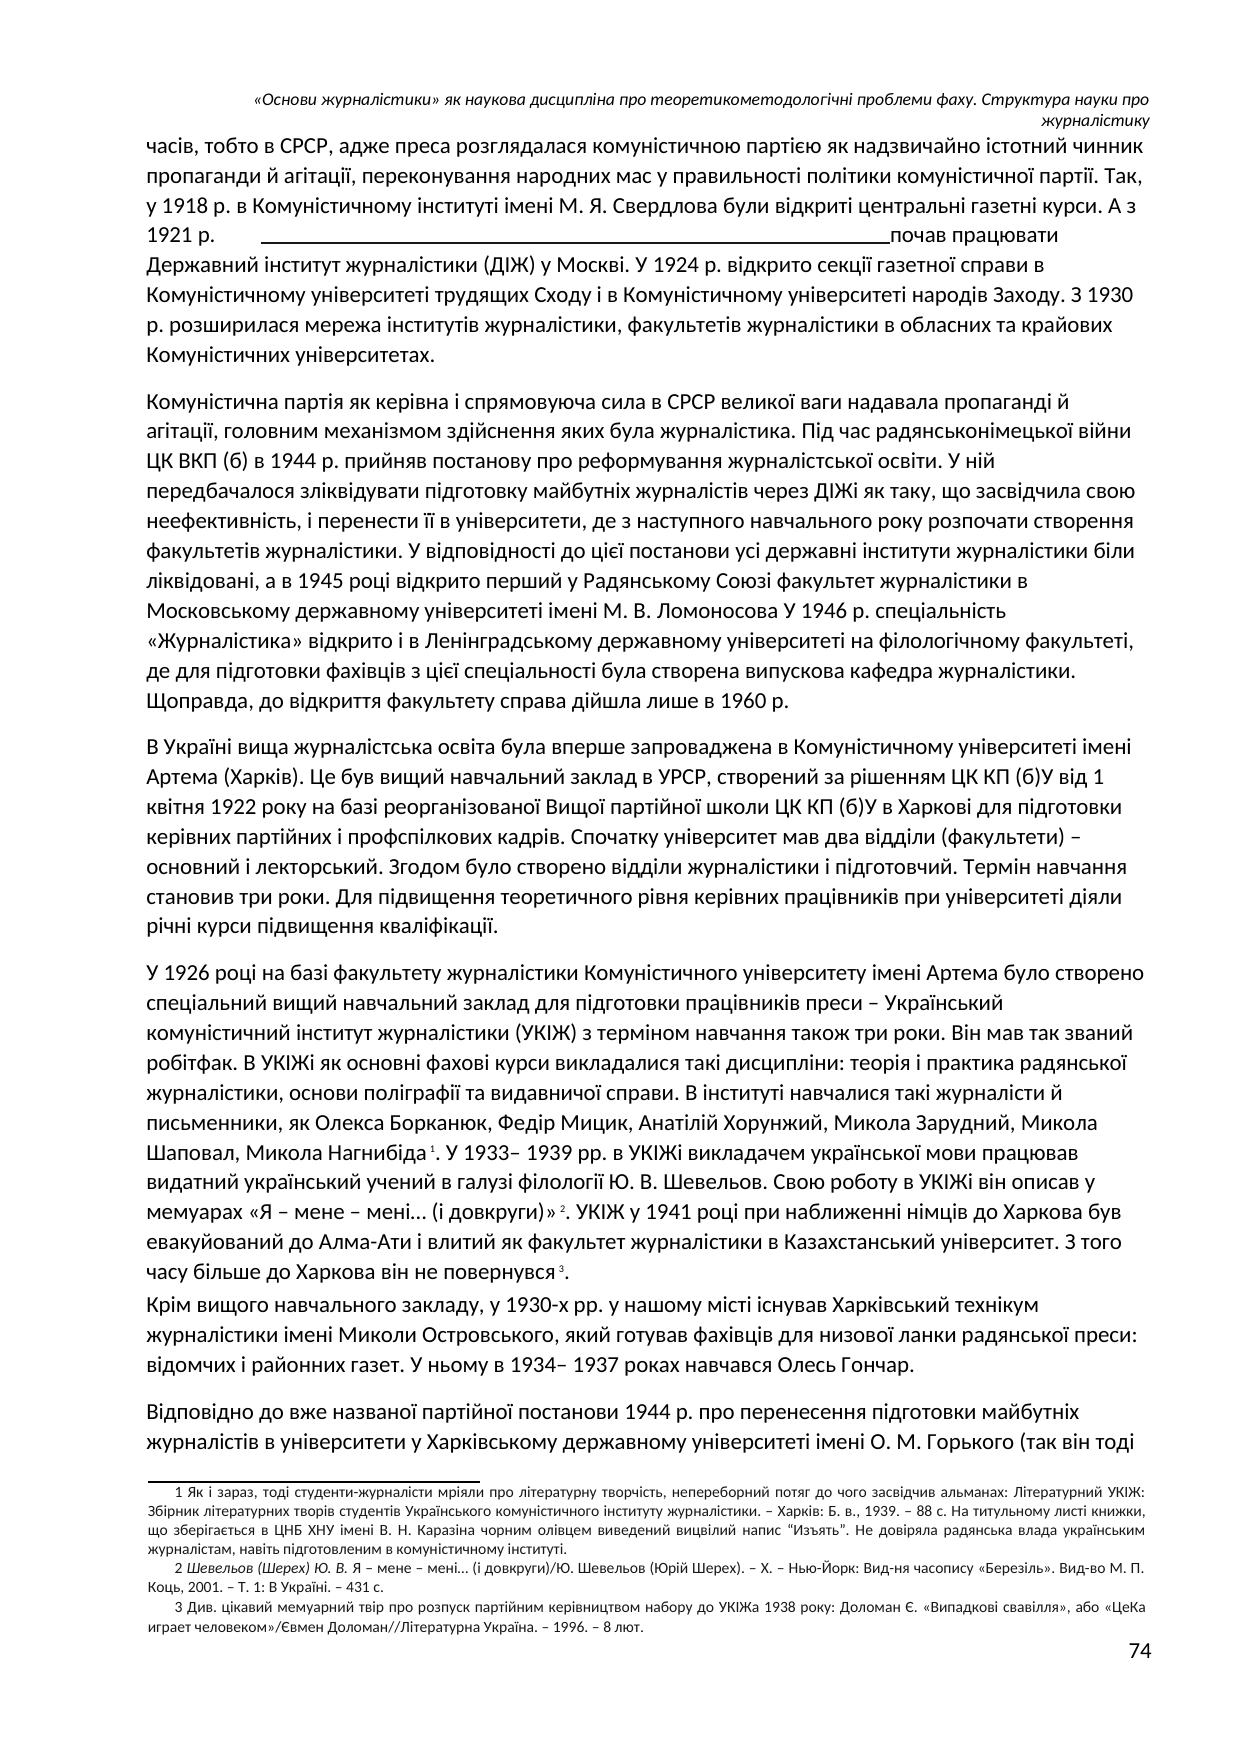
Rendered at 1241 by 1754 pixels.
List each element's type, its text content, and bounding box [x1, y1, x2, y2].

text Комуністична партія як керівна і спрямовуюча сила в СРСР великої ваги надавала пропаганді й агітації, головним механізмом здійснення яких була журналістика. Під час радянськонімецької війни ЦК ВКП (б) в 1944 р. прийняв постанову про реформування журналістської освіти. У ній передбачалося зліквідувати підготовку майбутніх журналістів через ДІЖі як таку, що засвідчила свою неефективність, і перенести її в університети, де з наступного навчального року розпочати створення факультетів журналістики. У відповідності до цієї постанови усі державні інститути журналістики біли ліквідовані, а в 1945 році відкрито перший у Радянському Союзі факультет журналістики в Московському державному університеті імені М. В. Ломоносова У 1946 р. спеціальність «Журналістика» відкрито і в Ленінградському державному університеті на філологічному факультеті, де для підготовки фахівців з цієї спеціальності була створена випускова кафедра журналістики. Щоправда, до відкриття факультету справа дійшла лише в 1960 р. [146, 387, 1148, 714]
text В Україні вища журналістська освіта була вперше запроваджена в Комуністичному університеті імені Артема (Харків). Це був вищий навчальний заклад в УРСР, створений за рішенням ЦК КП (б)У від 1 квітня 1922 року на базі реорганізованої Вищої партійної школи ЦК КП (б)У в Харкові для підготовки керівних партійних і профспілкових кадрів. Спочатку університет мав два відділи (факультети) – основний і лекторський. Згодом було створено відділи журналістики і підготовчий. Термін навчання становив три роки. Для підвищення теоретичного рівня керівних працівників при університеті діяли річні курси підвищення кваліфікації. [146, 732, 1148, 940]
text Відповідно до вже названої партійної постанови 1944 р. про перенесення підготовки майбутніх журналістів в університети у Харківському державному університеті імені О. М. Горького (так він тоді [146, 1397, 1148, 1455]
text Див. цікавий мемуарний твір про розпуск партійним керівництвом набору до УКІЖа 1938 року: Доломан Є. «Випадкові свавілля», або «ЦеКа играет человеком»/Євмен Доломан//Літературна Україна. – 1996. – 8 лют. [148, 1597, 1147, 1636]
text Шевельов (Шерех) Ю. В. Я – мене – мені… (і довкруги)/Ю. Шевельов (Юрій Шерех). – Х. – Нью-Йорк: Вид-ня часопису «Березіль». Вид-во М. П. Коць, 2001. – Т. 1: В Україні. – 431 с. [148, 1558, 1147, 1597]
text У 1926 році на базі факультету журналістики Комуністичного університету імені Артема було створено спеціальний вищий навчальний заклад для підготовки працівників преси – Український комуністичний інститут журналістики (УКІЖ) з терміном навчання також три роки. Він мав так званий робітфак. В УКІЖі як основні фахові курси викладалися такі дисципліни: теорія і практика радянської журналістики, основи поліграфії та видавничої справи. В інституті навчалися такі журналісти й письменники, як Олекса Борканюк, Федір Мицик, Анатілій Хорунжий, Микола Зарудний, Микола Шаповал, Микола Нагнибіда . У 1933– 1939 рр. в УКІЖі викладачем української мови працював видатний український учений в галузі філології Ю. В. Шевельов. Свою роботу в УКІЖі він описав у мемуарах «Я – мене – мені… (і довкруги)» . УКІЖ у 1941 році при наближенні німців до Харкова був евакуйований до Алма-Ати і влитий як факультет журналістики в Казахстанський університет. З того часу більше до Харкова він не повернувся . [146, 958, 1148, 1285]
text Як і зараз, тоді студенти-журналісти мріяли про літературну творчість, непереборний потяг до чого засвідчив альманах: Літературний УКІЖ: Збірник літературних творів студентів Українського комуністичного інституту журналістики. – Харків: Б. в., 1939. – 88 с. На титульному листі книжки, що зберігається в ЦНБ ХНУ імені В. Н. Каразіна чорним олівцем виведений вицвілий напис “Изъять”. Не довіряла радянська влада українським журналістам, навіть підготовленим в комуністичному інституті. [148, 1482, 1147, 1558]
text часів, тобто в СРСР, адже преса розглядалася комуністичною партією як надзвичайно істотний чинник пропаганди й агітації, переконування народних мас у правильності політики комуністичної партії. Так, у 1918 р. в Комуністичному інституті імені М. Я. Свердлова були відкриті центральні газетні курси. А з 1921 р. почав працювати Державний інститут журналістики (ДІЖ) у Москві. У 1924 р. відкрито секції газетної справи в Комуністичному університеті трудящих Сходу і в Комуністичному університеті народів Заходу. З 1930 р. розширилася мережа інститутів журналістики, факультетів журналістики в обласних та крайових Комуністичних університетах. [146, 131, 1148, 368]
text Крім вищого навчального закладу, у 1930-х рр. у нашому місті існував Харківський технікум журналістики імені Миколи Островського, який готував фахівців для низової ланки радянської преси: відомчих і районних газет. У ньому в 1934– 1937 роках навчався Олесь Гончар. [146, 1291, 1148, 1378]
